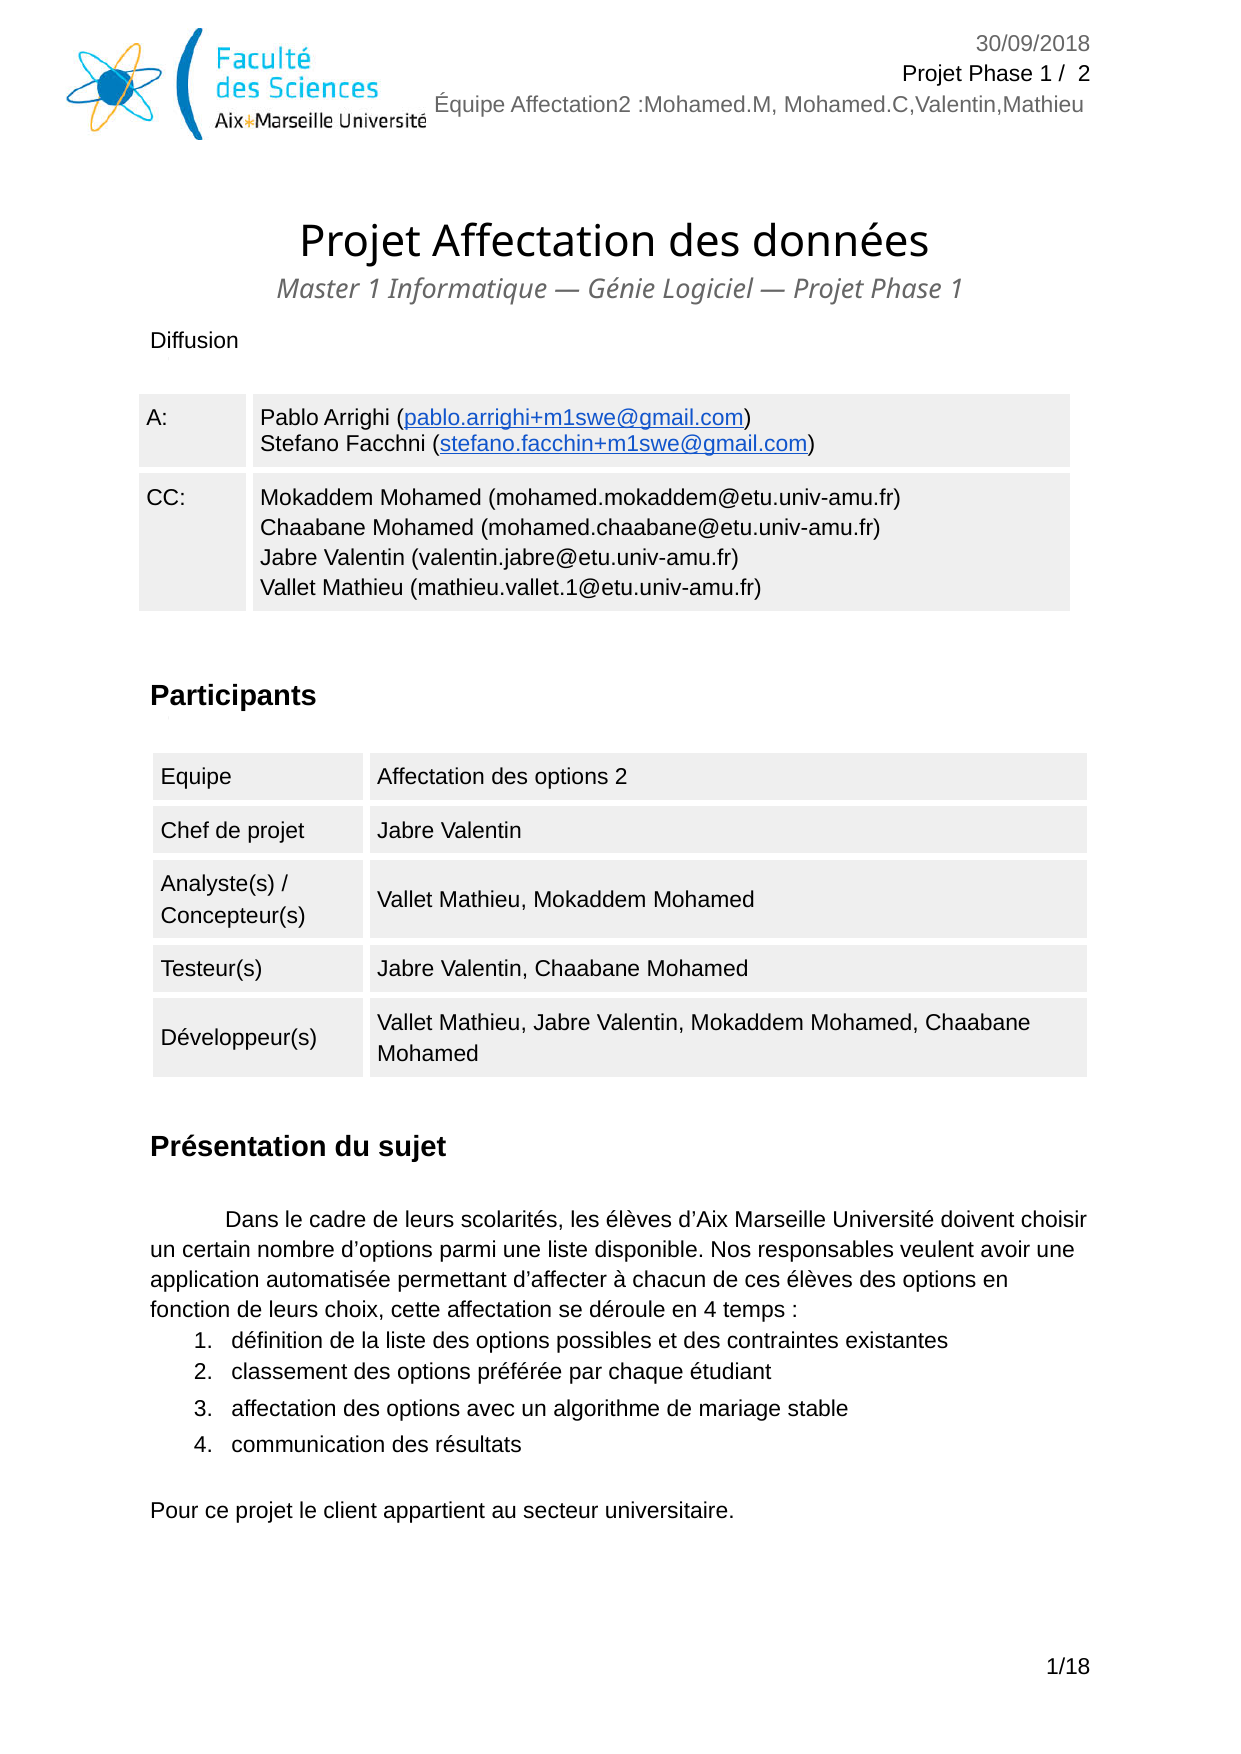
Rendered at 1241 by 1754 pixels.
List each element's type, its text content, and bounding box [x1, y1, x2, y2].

text Présentation du sujet [150, 1129, 1090, 1163]
list communication des résultats [194, 1431, 1090, 1457]
text Pour ce projet le client appartient au secteur universitaire. [150, 1497, 1090, 1524]
table_cell Chef de projet [153, 806, 363, 853]
table_cell Vallet Mathieu, Jabre Valentin, Mokaddem Mohamed, Chaabane Mohamed [370, 998, 1087, 1077]
subtitle Master 1 Informatique — Génie Logiciel — Projet Phase 1 [150, 269, 1090, 306]
text Dans le cadre de leurs scolarités, les élèves d’Aix Marseille Université doivent choisir un certain nombre d’options parmi une liste disponible. Nos responsables veulent avoir une application automatisée permettant d’affecter à chacun de ces élèves des options en fonction de leurs choix, cette affectation se déroule en 4 temps : [150, 1206, 1090, 1323]
table_cell Testeur(s) [153, 945, 363, 992]
list définition de la liste des options possibles et des contraintes existantes [194, 1327, 1090, 1353]
table_cell CC: [139, 473, 246, 611]
table_cell Mokaddem Mohamed (mohamed.mokaddem@etu.univ-amu.fr) Chaabane Mohamed (mohamed.chaabane@etu.univ-amu.fr) Jabre Valentin (valentin.jabre@etu.univ-amu.fr) Vallet Mathieu (mathieu.vallet.1@etu.univ-amu.fr) [253, 473, 1070, 611]
picture [65, 28, 426, 140]
table_cell Jabre Valentin, Chaabane Mohamed [370, 945, 1087, 992]
table_header Affectation des options 2 [370, 753, 1087, 800]
table_header Equipe [153, 753, 363, 800]
list classement des options préférée par chaque étudiant [194, 1358, 1090, 1384]
table_cell Jabre Valentin [370, 806, 1087, 853]
table_header Pablo Arrighi (pablo.arrighi+m1swe@gmail.com) Stefano Facchni (stefano.facchin+m1swe@gmail.com) [253, 394, 1070, 467]
list affectation des options avec un algorithme de mariage stable [194, 1394, 1090, 1421]
table_cell Analyste(s) / Concepteur(s) [153, 860, 363, 938]
title Projet Affectation des données [150, 209, 1090, 269]
text Diffusion [150, 327, 1090, 353]
table_cell Vallet Mathieu, Mokaddem Mohamed [370, 860, 1087, 938]
text Participants [150, 678, 1090, 711]
table_cell Développeur(s) [153, 998, 363, 1077]
table_header A: [139, 394, 246, 467]
